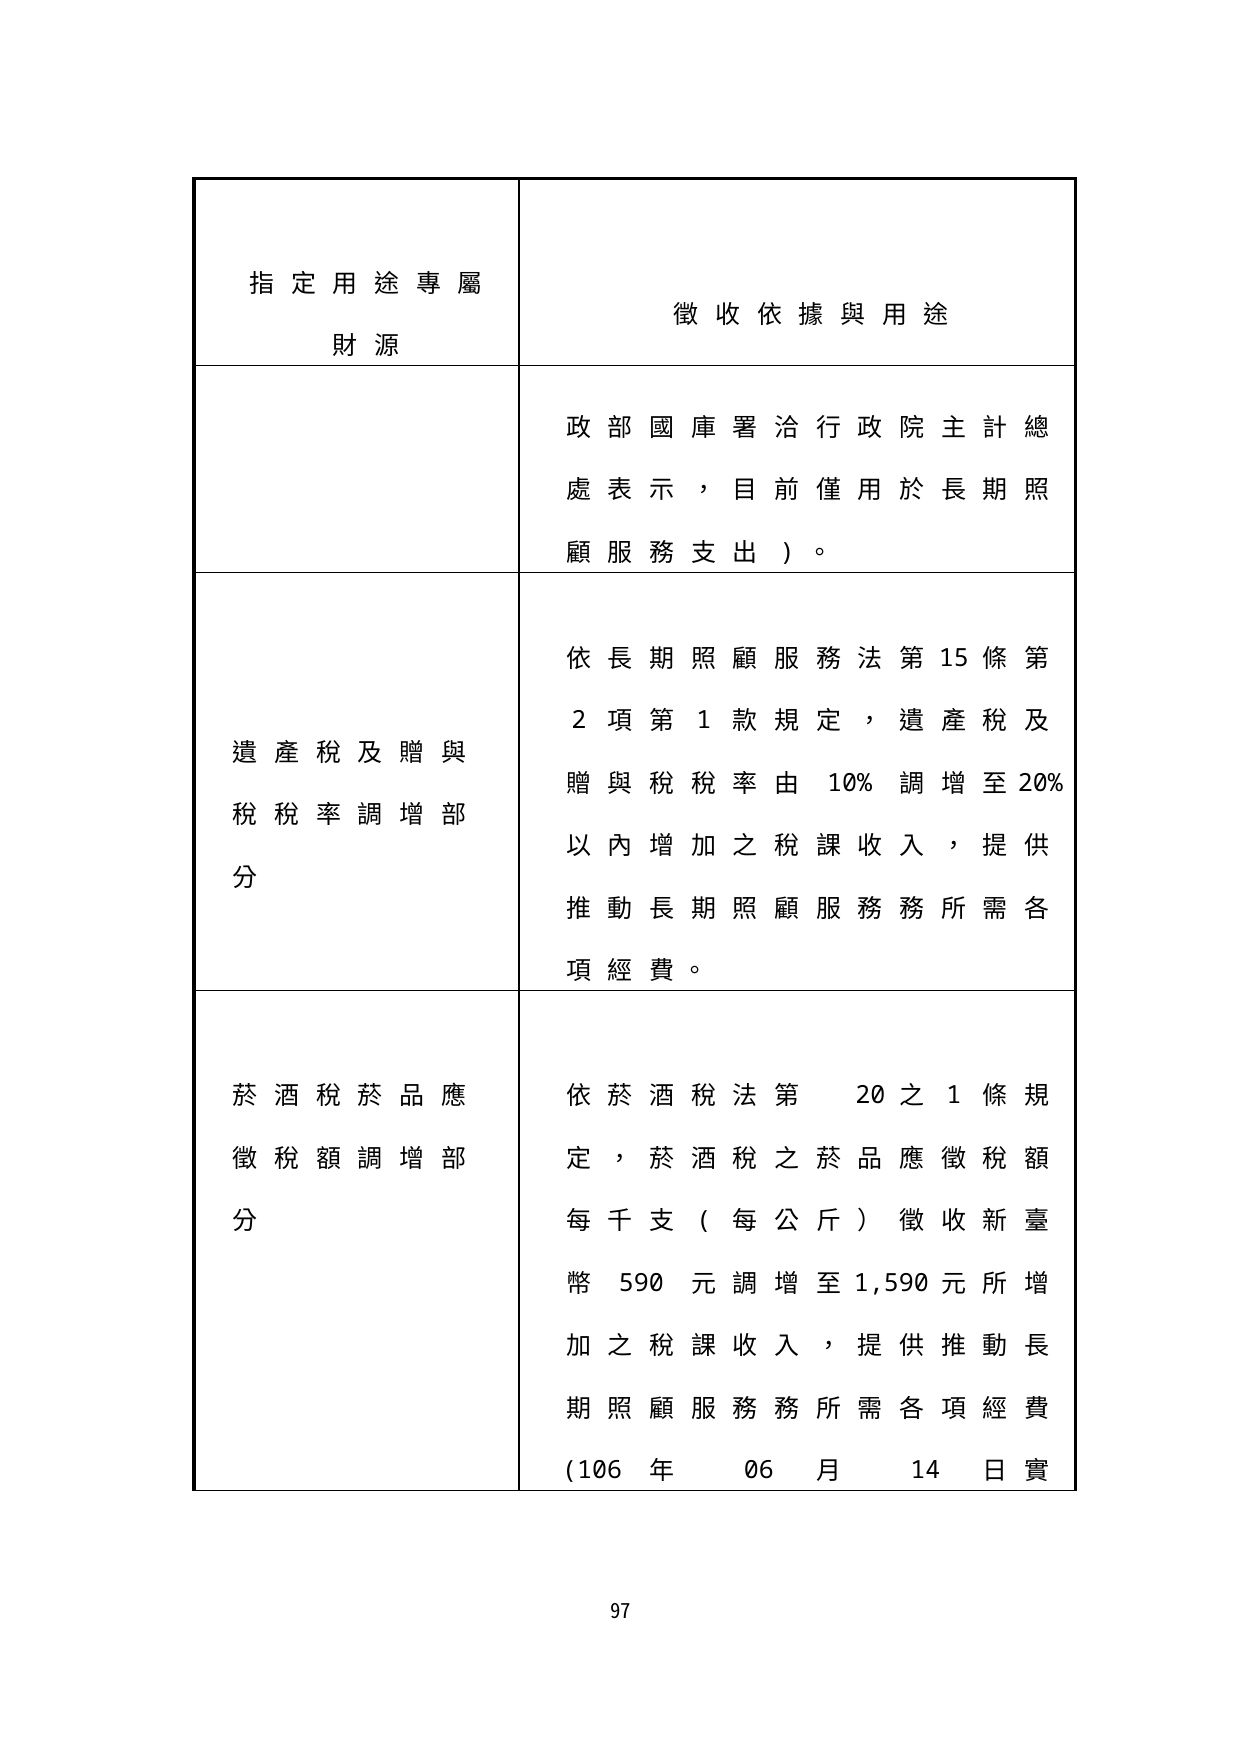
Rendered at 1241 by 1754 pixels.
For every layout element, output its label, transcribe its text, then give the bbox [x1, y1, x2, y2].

table_cell 政部國庫署洽行政院主計總處表示，目前僅用於長期照顧服務支出)。 [520, 366, 1074, 571]
table_header 徵收依據與用途 [520, 180, 1074, 365]
table_cell 菸酒稅菸品應徵稅額調增部分 [196, 991, 518, 1490]
table_cell 依長期照顧服務法第15條第2項第1款規定，遺產稅及贈與稅稅率由10%調增至20%以內增加之稅課收入，提供推動長期照顧服務務所需各項經費。 [520, 573, 1074, 990]
table_cell 依菸酒稅法第 20之1條規定，菸酒稅之菸品應徵稅額每千支(每公斤）徵收新臺幣590元調增至1,590元所增加之稅課收入，提供推動長期照顧服務務所需各項經費(106 年 06 月 14 日實 [520, 991, 1074, 1490]
table_cell [196, 366, 518, 571]
table_header 指定用途專屬財源 [196, 180, 518, 365]
table_cell 遺產稅及贈與稅稅率調增部分 [196, 573, 518, 990]
